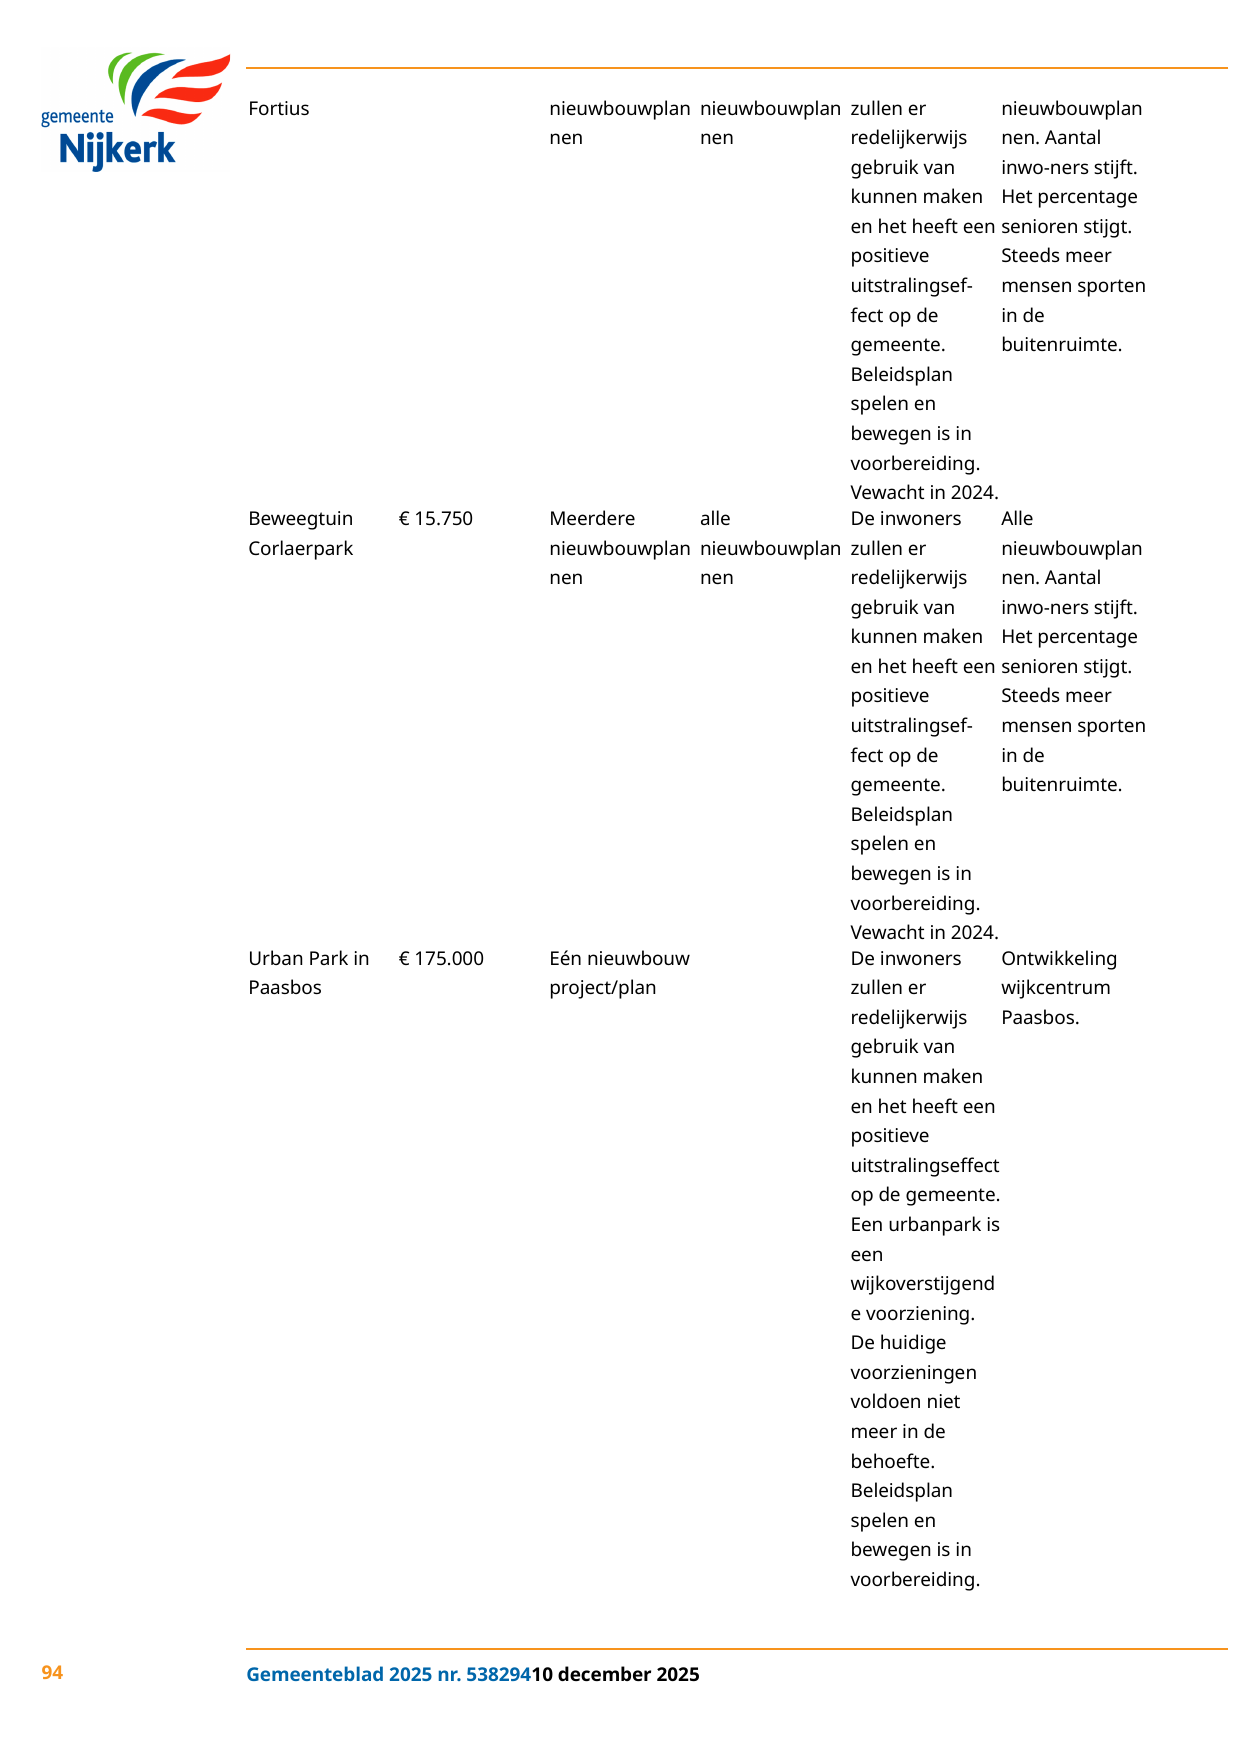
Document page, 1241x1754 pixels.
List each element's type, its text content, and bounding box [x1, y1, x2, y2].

table_cell € 15.750 [399, 505, 549, 945]
table_cell nieuwbouwplannen. Aantal inwo-ners stijft. Het percentage senioren stijgt. Steeds meer mensen sporten in de buitenruimte. [1001, 95, 1152, 505]
table_cell Fortius [248, 95, 398, 505]
table_cell Beweegtuin Corlaerpark [248, 505, 398, 945]
table_cell Alle nieuwbouwplannen. Aantal inwo-ners stijft. Het percentage senioren stijgt. Steeds meer mensen sporten in de buitenruimte. [1001, 505, 1152, 945]
table_cell nieuwbouwplannen [700, 95, 850, 505]
picture [41, 47, 231, 172]
table_cell [700, 945, 850, 1592]
table_cell € 175.000 [399, 945, 549, 1592]
table_cell zullen er redelijkerwijs gebruik van kunnen maken en het heeft een positieve uitstralingsef-fect op de gemeente. Beleidsplan spelen en bewegen is in voorbereiding. Vewacht in 2024. [850, 95, 1001, 505]
table_cell Meerdere nieuwbouwplannen [549, 505, 700, 945]
table_cell Urban Park in Paasbos [248, 945, 398, 1592]
table_cell [399, 95, 549, 505]
table_cell De inwoners zullen er redelijkerwijs gebruik van kunnen maken en het heeft een positieve uitstralingsef-fect op de gemeente. Beleidsplan spelen en bewegen is in voorbereiding. Vewacht in 2024. [850, 505, 1001, 945]
table_cell nieuwbouwplannen [549, 95, 700, 505]
table_cell Eén nieuwbouw project/plan [549, 945, 700, 1592]
table_cell Ontwikkeling wijkcentrum Paasbos. [1001, 945, 1152, 1592]
table_cell alle nieuwbouwplannen [700, 505, 850, 945]
table_cell De inwoners zullen er redelijkerwijs gebruik van kunnen maken en het heeft een positieve uitstralingseffect op de gemeente. Een urbanpark is een wijkoverstijgende voorziening. De huidige voorzieningen voldoen niet meer in de behoefte. Beleidsplan spelen en bewegen is in voorbereiding. [850, 945, 1001, 1592]
